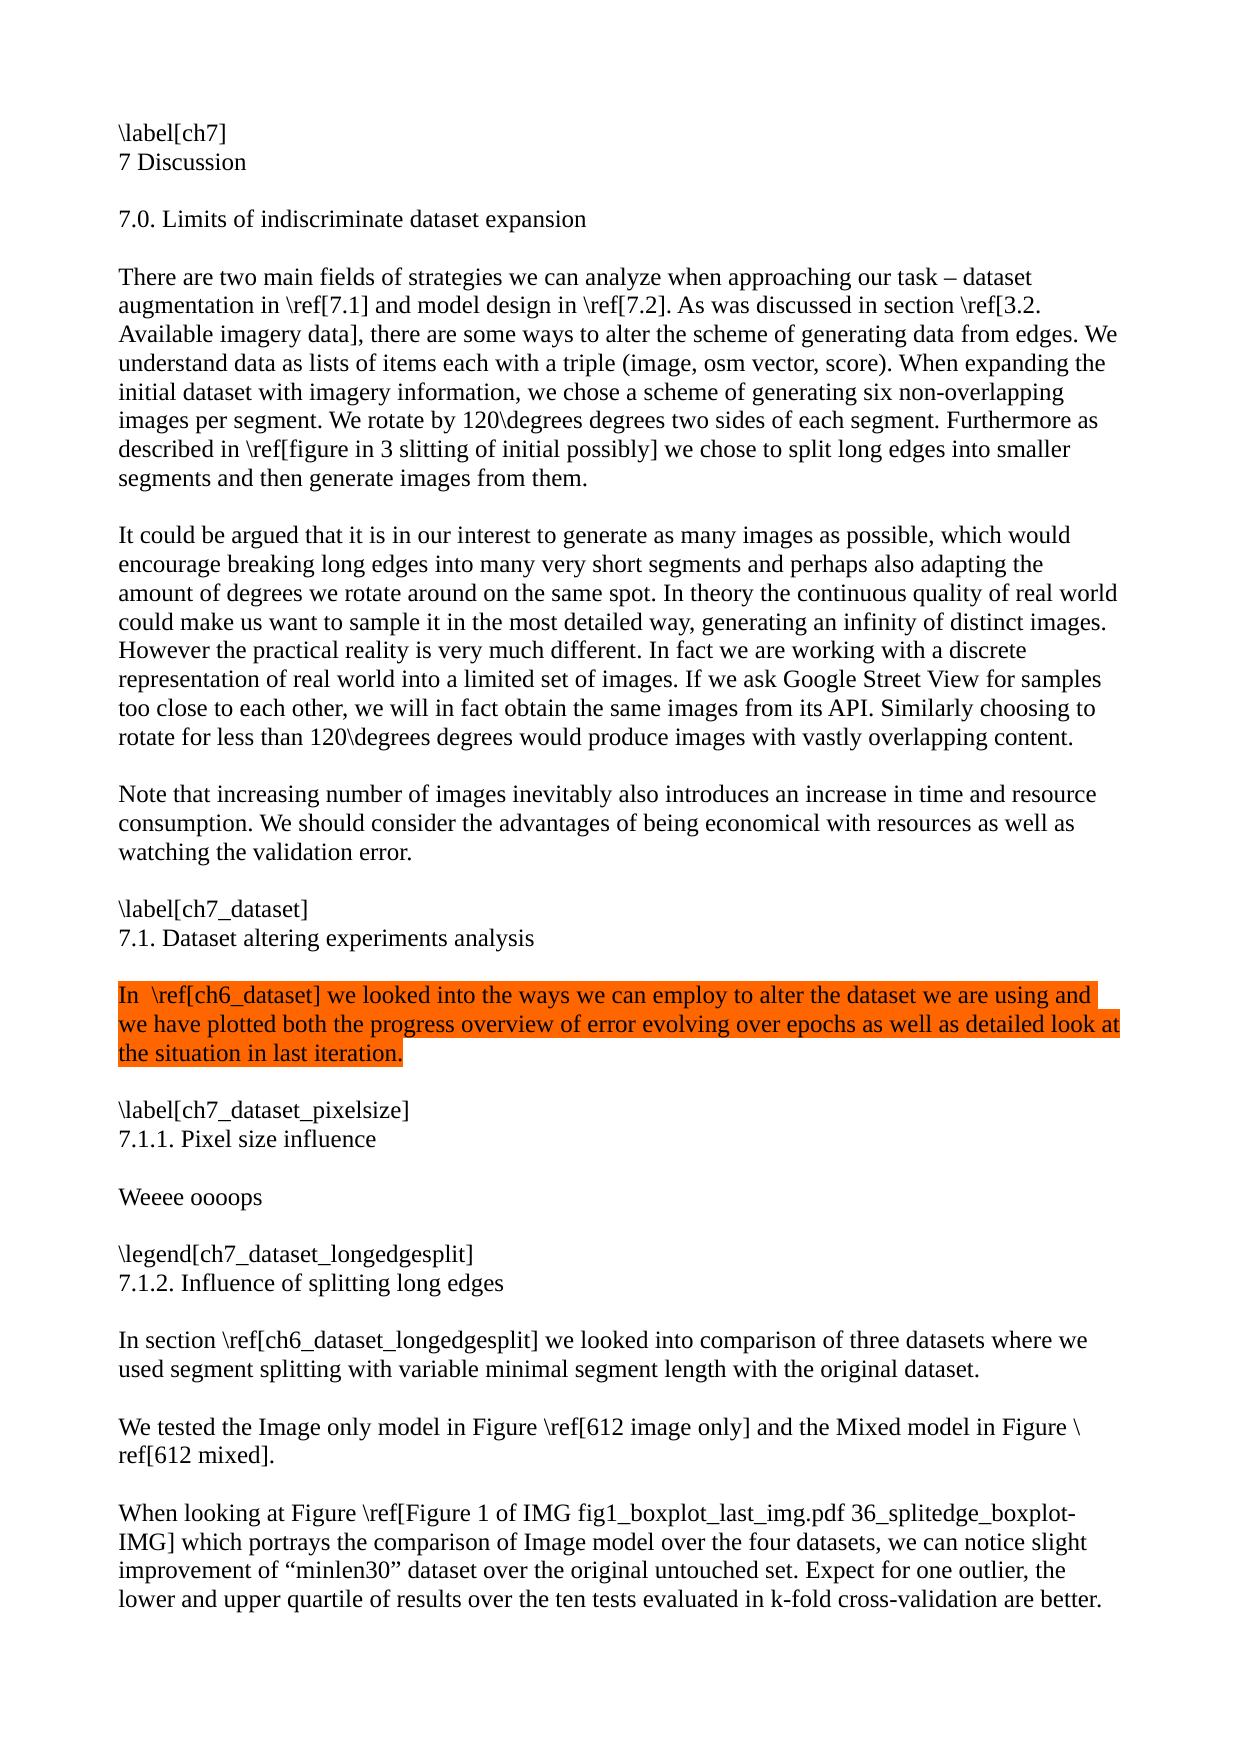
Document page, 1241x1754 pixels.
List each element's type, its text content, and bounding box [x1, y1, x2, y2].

text 7.1.1. Pixel size influence [118, 1124, 1122, 1153]
text When looking at Figure \ref[Figure 1 of IMG fig1_boxplot_last_img.pdf 36_splitedge_boxplot-IMG] which portrays the comparison of Image model over the four datasets, we can notice slight improvement of “minlen30” dataset over the original untouched set. Expect for one outlier, the lower and upper quartile of results over the ten tests evaluated in k-fold cross-validation are better. [118, 1498, 1122, 1613]
text \legend[ch7_dataset_longedgesplit] [118, 1239, 1122, 1268]
text \label[ch7_dataset] [118, 894, 1122, 923]
text 7.1. Dataset altering experiments analysis [118, 923, 1122, 952]
text 7.0. Limits of indiscriminate dataset expansion [118, 204, 1122, 233]
text Weeee oooops [118, 1182, 1122, 1211]
text In section \ref[ch6_dataset_longedgesplit] we looked into comparison of three datasets where we used segment splitting with variable minimal segment length with the original dataset. [118, 1326, 1122, 1383]
text It could be argued that it is in our interest to generate as many images as possible, which would encourage breaking long edges into many very short segments and perhaps also adapting the amount of degrees we rotate around on the same spot. In theory the continuous quality of real world could make us want to sample it in the most detailed way, generating an infinity of distinct images. However the practical reality is very much different. In fact we are working with a discrete representation of real world into a limited set of images. If we ask Google Street View for samples too close to each other, we will in fact obtain the same images from its API. Similarly choosing to rotate for less than 120\degrees degrees would produce images with vastly overlapping content. [118, 521, 1122, 751]
text 7.1.2. Influence of splitting long edges [118, 1268, 1122, 1297]
text There are two main fields of strategies we can analyze when approaching our task – dataset augmentation in \ref[7.1] and model design in \ref[7.2]. As was discussed in section \ref[3.2. Available imagery data], there are some ways to alter the scheme of generating data from edges. We understand data as lists of items each with a triple (image, osm vector, score). When expanding the initial dataset with imagery information, we chose a scheme of generating six non-overlapping images per segment. We rotate by 120\degrees degrees two sides of each segment. Furthermore as described in \ref[figure in 3 slitting of initial possibly] we chose to split long edges into smaller segments and then generate images from them. [118, 262, 1122, 492]
text In \ref[ch6_dataset] we looked into the ways we can employ to alter the dataset we are using and we have plotted both the progress overview of error evolving over epochs as well as detailed look at the situation in last iteration. [118, 981, 1122, 1067]
text 7 Discussion [118, 147, 1122, 176]
text Note that increasing number of images inevitably also introduces an increase in time and resource consumption. We should consider the advantages of being economical with resources as well as watching the validation error. [118, 779, 1122, 866]
text \label[ch7] [118, 118, 1122, 147]
text \label[ch7_dataset_pixelsize] [118, 1096, 1122, 1124]
text We tested the Image only model in Figure \ref[612 image only] and the Mixed model in Figure \ref[612 mixed]. [118, 1412, 1122, 1469]
